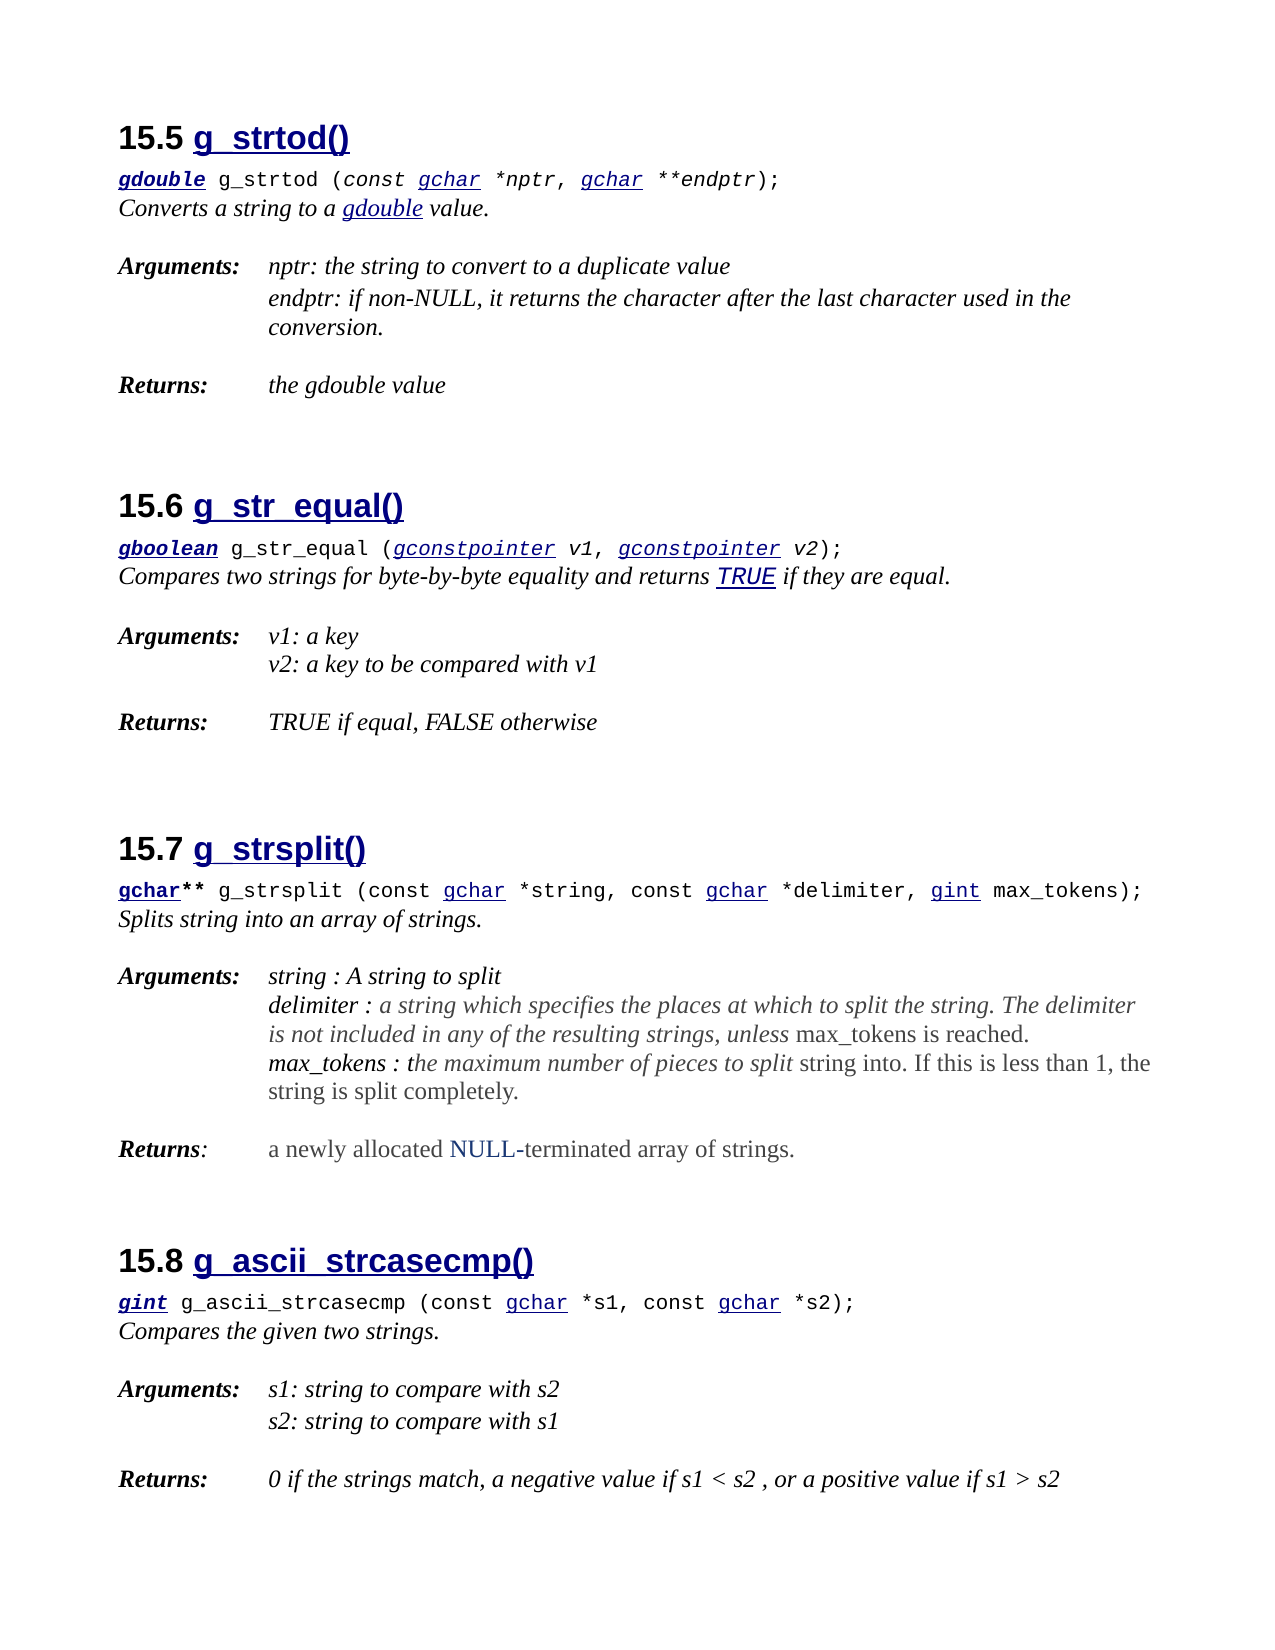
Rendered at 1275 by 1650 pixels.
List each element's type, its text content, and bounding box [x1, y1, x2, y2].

text Arguments: v1: a key [118, 621, 1157, 649]
text Returns: a newly allocated NULL-terminated array of strings. [118, 1134, 1157, 1163]
text Arguments: string : A string to split [118, 961, 1157, 990]
text delimiter : a string which specifies the places at which to split the string. The delimiter is not included in any of the resulting strings, unless max_tokens is reached. [118, 990, 1157, 1048]
text Arguments: s1: string to compare with s2 [118, 1374, 1157, 1403]
text Returns: the gdouble value [118, 370, 1157, 399]
subtitle g_strsplit() [118, 829, 1157, 868]
text Returns: TRUE if equal, FALSE otherwise [118, 707, 1157, 736]
text endptr: if non-NULL, it returns the character after the last character used in the conversion. [118, 283, 1157, 340]
subtitle g_ascii_strcasecmp() [118, 1241, 1157, 1279]
text s2: string to compare with s1 [118, 1406, 1157, 1434]
text Returns: 0 if the strings match, a negative value if s1 < s2 , or a positive value if s1 > s2 [118, 1464, 1157, 1493]
subtitle g_strtod() [118, 118, 1157, 157]
text gchar** g_strsplit (const gchar *string, const gchar *delimiter, gint max_tokens); [118, 880, 1157, 904]
subtitle g_str_equal() [118, 486, 1157, 525]
text gdouble g_strtod (const gchar *nptr, gchar **endptr); [118, 169, 1157, 193]
text Converts a string to a gdouble value. [118, 193, 1157, 222]
text gint g_ascii_strcasecmp (const gchar *s1, const gchar *s2); [118, 1292, 1157, 1316]
text Splits string into an array of strings. [118, 904, 1157, 933]
text max_tokens : the maximum number of pieces to split string into. If this is less than 1, the string is split completely. [118, 1048, 1157, 1105]
text v2: a key to be compared with v1 [118, 649, 1157, 678]
text Compares the given two strings. [118, 1316, 1157, 1344]
text gboolean g_str_equal (gconstpointer v1, gconstpointer v2); [118, 537, 1157, 561]
text Arguments: nptr: the string to convert to a duplicate value [118, 251, 1157, 280]
text Compares two strings for byte-by-byte equality and returns TRUE if they are equal. [118, 561, 1157, 592]
